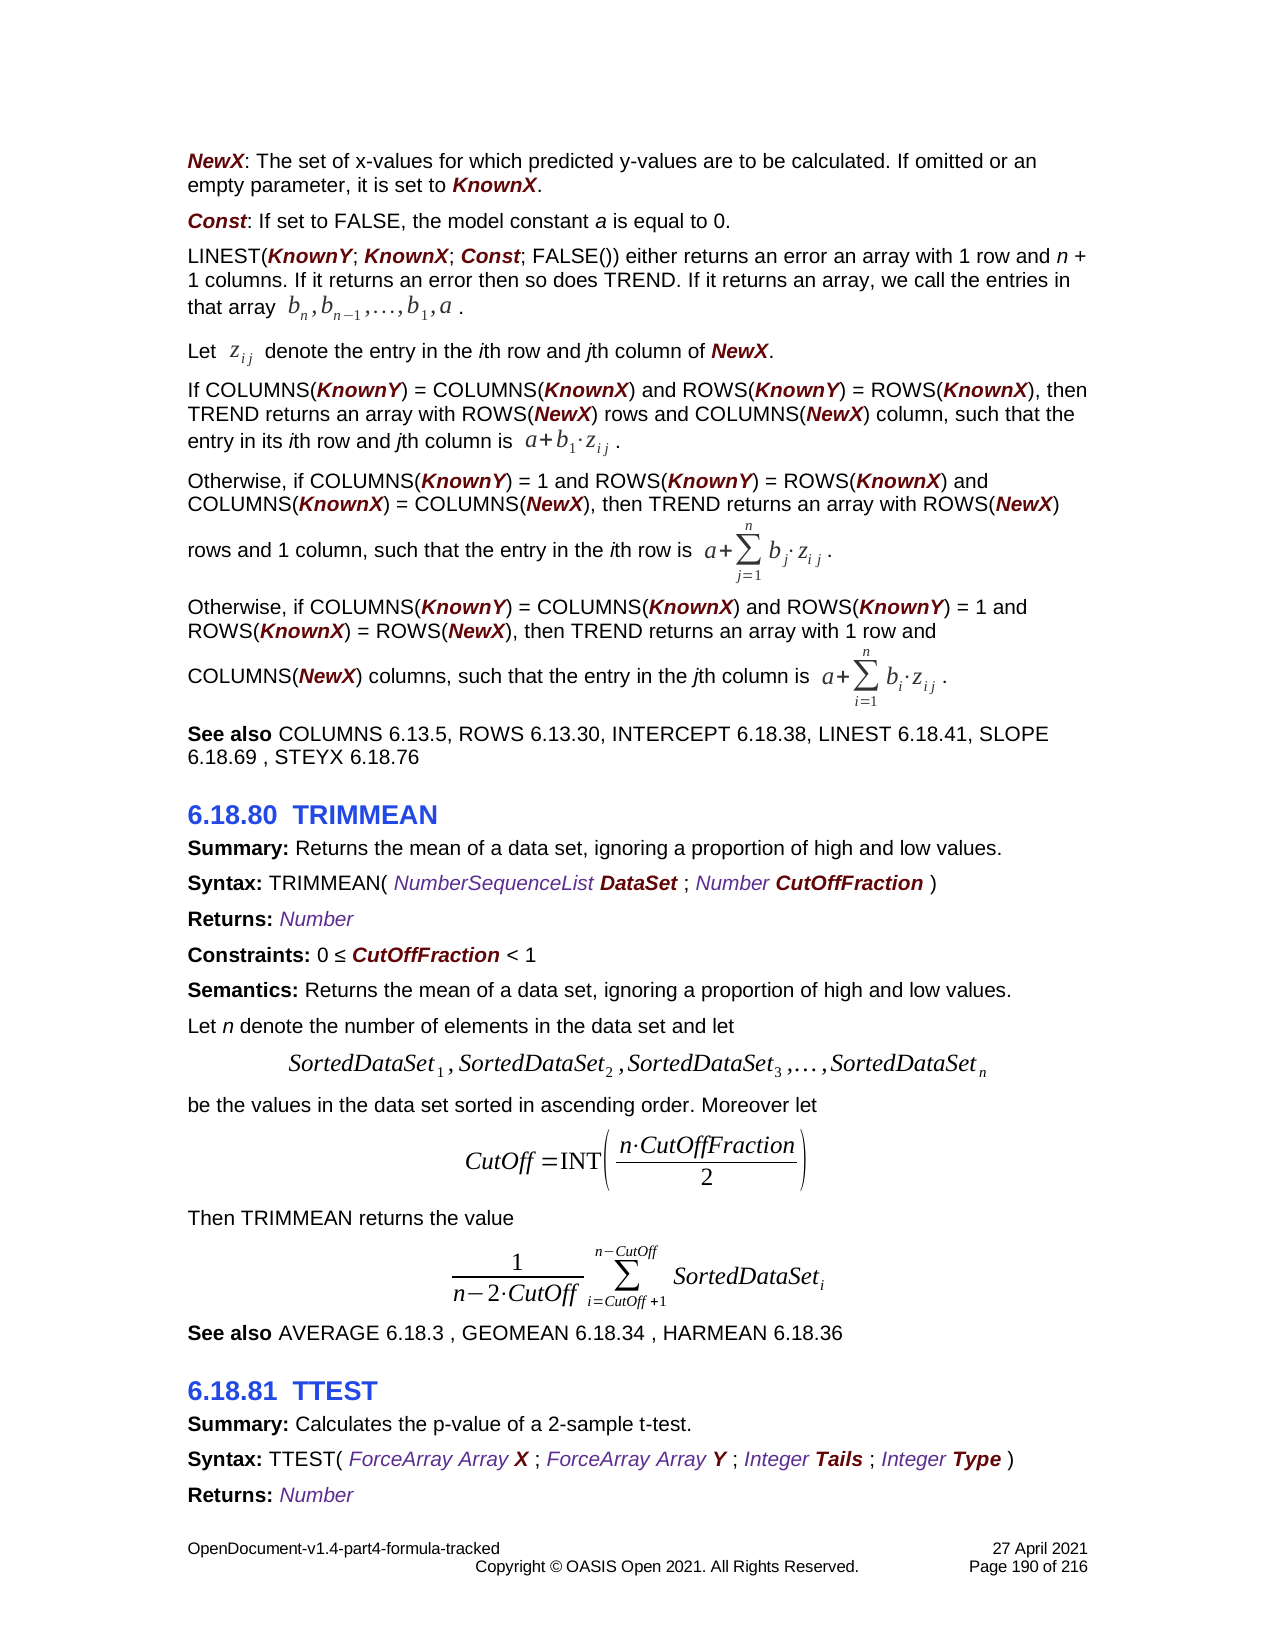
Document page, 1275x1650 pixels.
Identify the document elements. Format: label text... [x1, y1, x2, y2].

text LINEST(KnownY; KnownX; Const; FALSE()) either returns an error an array with 1 row and n + 1 columns. If it returns an error then so does TREND. If it returns an array, we call the entries in that array . [187, 245, 1088, 323]
text Const: If set to FALSE, the model constant a is equal to 0. [187, 209, 1088, 233]
subtitle TTEST [187, 1376, 1088, 1406]
text Otherwise, if COLUMNS(KnownY) = 1 and ROWS(KnownY) = ROWS(KnownX) and COLUMNS(KnownX) = COLUMNS(NewX), then TREND returns an array with ROWS(NewX) rows and 1 column, such that the entry in the ith row is . [187, 469, 1088, 583]
subtitle TRIMMEAN [187, 800, 1088, 830]
text Constraints: 0 ≤ CutOffFraction < 1 [187, 943, 1088, 967]
text Syntax: TRIMMEAN( NumberSequenceList DataSet ; Number CutOffFraction ) [187, 872, 1088, 895]
text Semantics: Returns the mean of a data set, ignoring a proportion of high and low values. [187, 979, 1088, 1002]
text Otherwise, if COLUMNS(KnownY) = COLUMNS(KnownX) and ROWS(KnownY) = 1 and ROWS(KnownX) = ROWS(NewX), then TREND returns an array with 1 row and COLUMNS(NewX) columns, such that the entry in the jth column is . [187, 596, 1088, 710]
text be the values in the data set sorted in ascending order. Moreover let [187, 1093, 1088, 1117]
text If COLUMNS(KnownY) = COLUMNS(KnownX) and ROWS(KnownY) = ROWS(KnownX), then TREND returns an array with ROWS(NewX) rows and COLUMNS(NewX) column, such that the entry in its ith row and jth column is . [187, 378, 1088, 457]
text See also AVERAGE 6.18.3 , GEOMEAN 6.18.34 , HARMEAN 6.18.36 [187, 1321, 1088, 1345]
text Summary: Calculates the p-value of a 2-sample t-test. [187, 1412, 1088, 1436]
text Let n denote the number of elements in the data set and let [187, 1014, 1088, 1038]
text Returns: Number [187, 907, 1088, 931]
text NewX: The set of x-values for which predicted y-values are to be calculated. If omitted or an empty parameter, it is set to KnownX. [187, 150, 1088, 197]
text Syntax: TTEST( ForceArray Array X ; ForceArray Array Y ; Integer Tails ; Integer Type ) [187, 1448, 1088, 1471]
text Returns: Number [187, 1483, 1088, 1507]
text Then TRIMMEAN returns the value [187, 1206, 1088, 1230]
text Let denote the entry in the ith row and jth column of NewX. [187, 335, 1088, 366]
text See also COLUMNS 6.13.5, ROWS 6.13.30, INTERCEPT 6.18.38, LINEST 6.18.41, SLOPE 6.18.69 , STEYX 6.18.76 [187, 722, 1088, 769]
text Summary: Returns the mean of a data set, ignoring a proportion of high and low values. [187, 836, 1088, 860]
